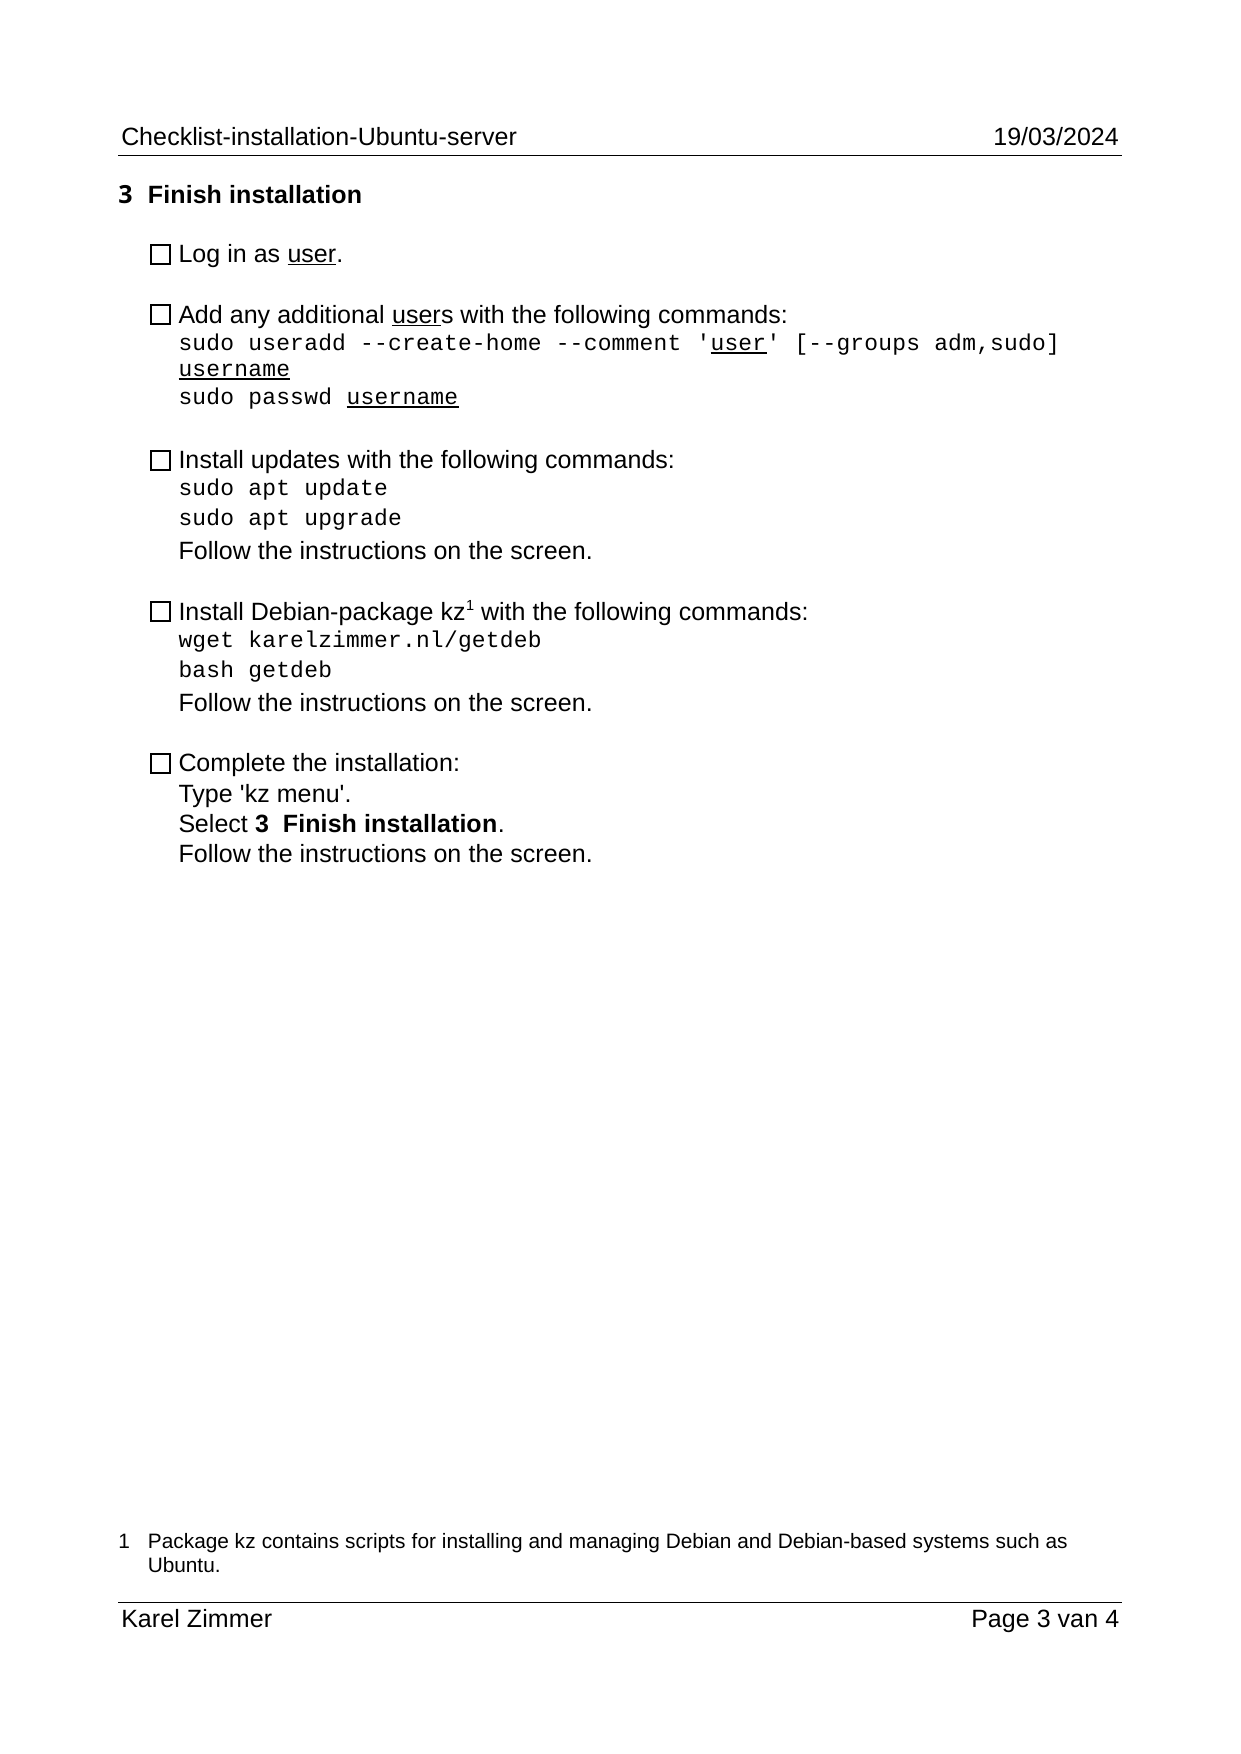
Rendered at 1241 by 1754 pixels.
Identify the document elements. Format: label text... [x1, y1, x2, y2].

table_cell sudo useradd --create-home --comment 'user' [--groups adm,sudo] username [177, 330, 1122, 384]
table_cell [142, 566, 177, 597]
table_cell [118, 536, 142, 566]
table_cell [118, 779, 142, 809]
table_cell [142, 330, 177, 384]
table_cell [118, 300, 142, 330]
table_cell [142, 657, 177, 687]
table_cell [142, 688, 177, 718]
table_cell [142, 809, 177, 839]
table_header [118, 239, 142, 269]
table_cell [118, 839, 142, 869]
list Finish installation [118, 177, 1122, 211]
table_header [142, 239, 177, 269]
table_cell [118, 627, 142, 657]
table_cell [142, 718, 177, 748]
table_cell Complete the installation: [177, 748, 1122, 778]
table_cell [118, 415, 142, 445]
table_cell [118, 384, 142, 415]
table_cell [142, 475, 177, 506]
table_cell [118, 597, 142, 627]
table_cell Follow the instructions on the screen. [177, 839, 1122, 869]
table_cell [142, 627, 177, 657]
table_cell [118, 688, 142, 718]
table_cell [118, 445, 142, 475]
table_cell [118, 566, 142, 597]
table_cell Follow the instructions on the screen. [177, 688, 1122, 718]
table_cell sudo passwd username [177, 384, 1122, 415]
table_cell Follow the instructions on the screen. [177, 536, 1122, 566]
table_cell [142, 597, 177, 627]
table_cell [142, 415, 177, 445]
table_cell sudo apt update [177, 475, 1122, 506]
table_cell Type 'kz menu'. [177, 779, 1122, 809]
table_cell [142, 839, 177, 869]
table_cell [118, 475, 142, 506]
table_cell [142, 536, 177, 566]
table_cell Install Debian-package kz with the following commands: [177, 597, 1122, 627]
table_cell sudo apt upgrade [177, 506, 1122, 536]
table_cell [118, 718, 142, 748]
table_cell bash getdeb [177, 657, 1122, 687]
table_cell [177, 566, 1122, 597]
table_cell Install updates with the following commands: [177, 445, 1122, 475]
table_cell [118, 809, 142, 839]
table_cell [118, 269, 142, 300]
table_cell [142, 445, 177, 475]
table_cell [177, 718, 1122, 748]
table_cell wget karelzimmer.nl/getdeb [177, 627, 1122, 657]
table_cell [118, 748, 142, 778]
table_cell [142, 269, 177, 300]
table_cell [142, 300, 177, 330]
table_header Log in as USER. [177, 239, 1122, 269]
table_cell [177, 415, 1122, 445]
table_cell [142, 779, 177, 809]
table_cell [177, 269, 1122, 300]
table_cell Select 3 Finish installation. [177, 809, 1122, 839]
table_cell [142, 748, 177, 778]
table_cell [118, 506, 142, 536]
table_cell [142, 506, 177, 536]
table_cell [142, 384, 177, 415]
table_cell [118, 330, 142, 384]
table_cell [118, 657, 142, 687]
table_cell Add any additional users with the following commands: [177, 300, 1122, 330]
